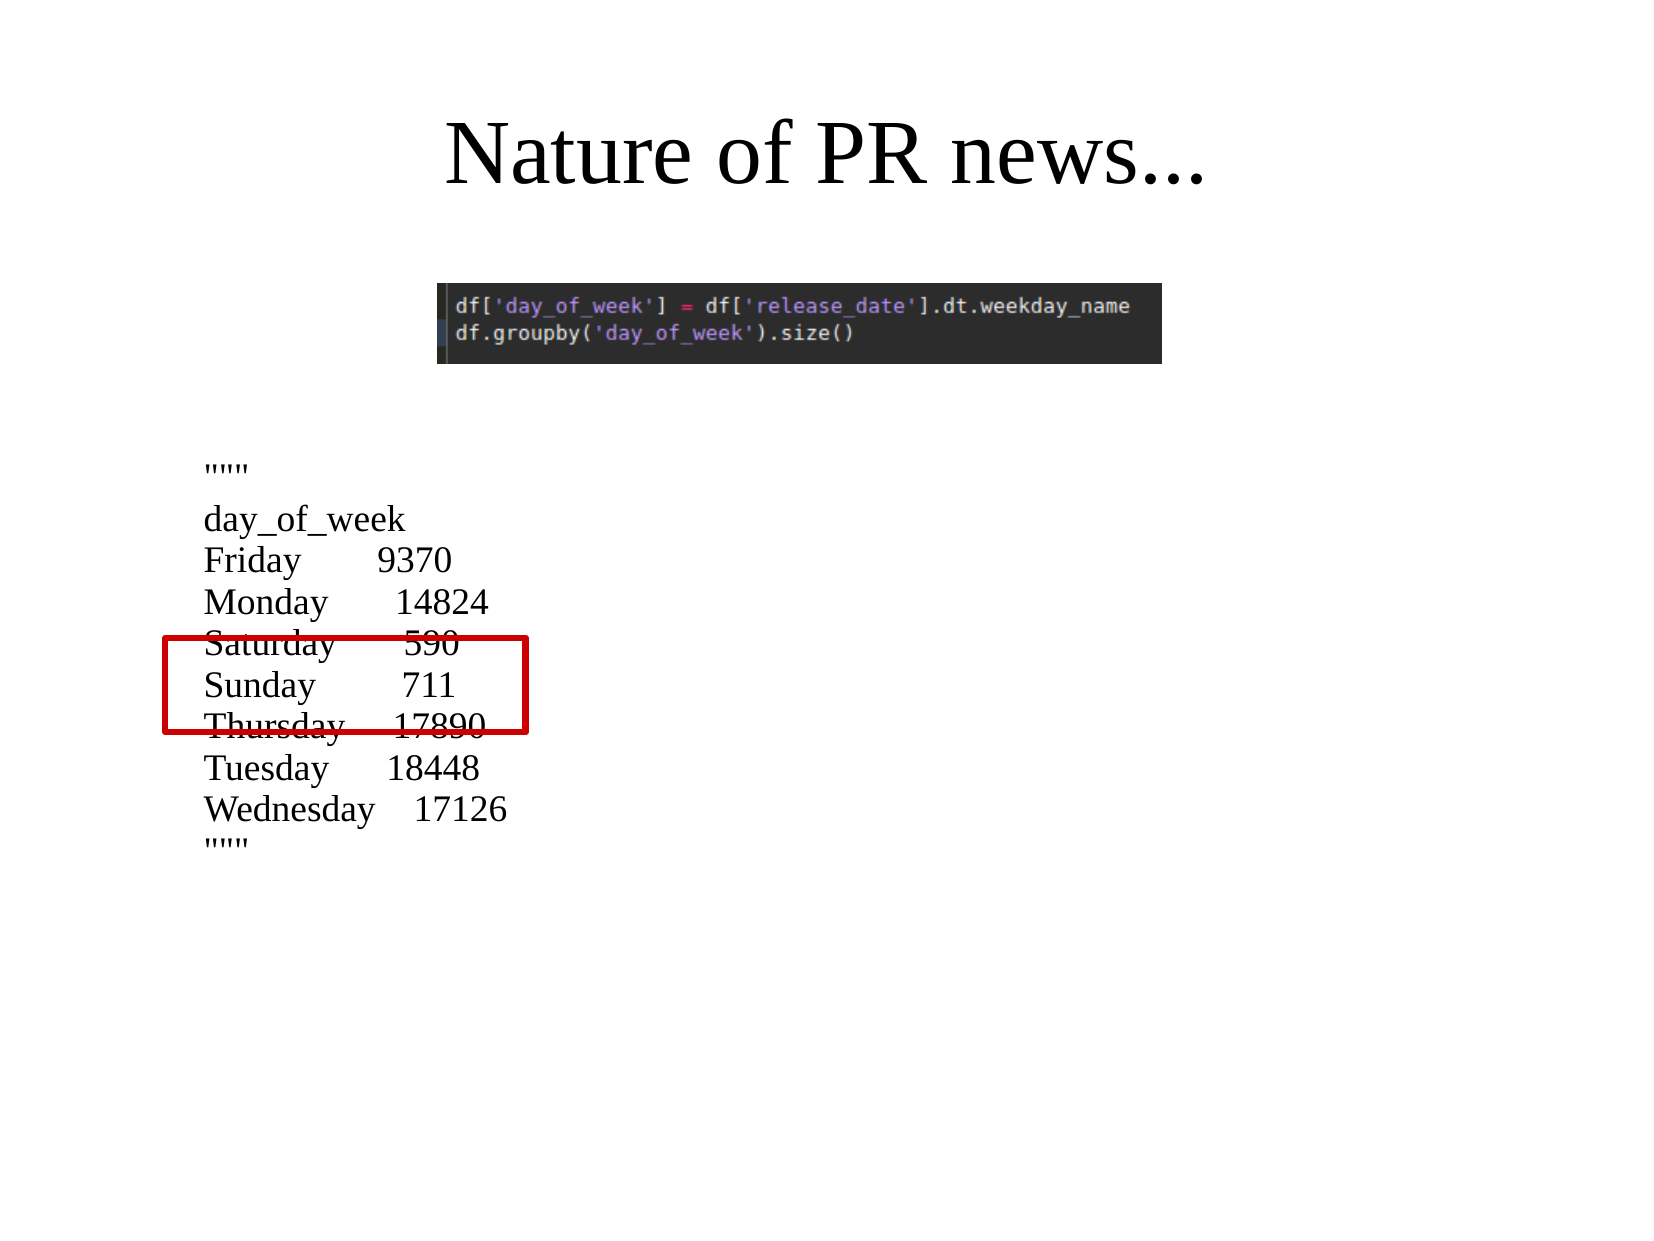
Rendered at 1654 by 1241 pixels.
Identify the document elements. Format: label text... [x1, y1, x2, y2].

text_box """ day_of_week Friday 9370 Monday 14824 Saturday 590 Sunday 711 Thursday 17890 Tuesday 18448 Wednesday 17126 """ [188, 448, 526, 635]
title Nature of PR news... [82, 49, 1571, 257]
text_box """ day_of_week Friday 9370 Monday 14824 Saturday 590 Sunday 711 Thursday 17890 Tuesday 18448 Wednesday 17126 """ [188, 641, 522, 729]
text_box """ day_of_week Friday 9370 Monday 14824 Saturday 590 Sunday 711 Thursday 17890 Tuesday 18448 Wednesday 17126 """ [188, 735, 526, 919]
picture [437, 283, 1162, 364]
